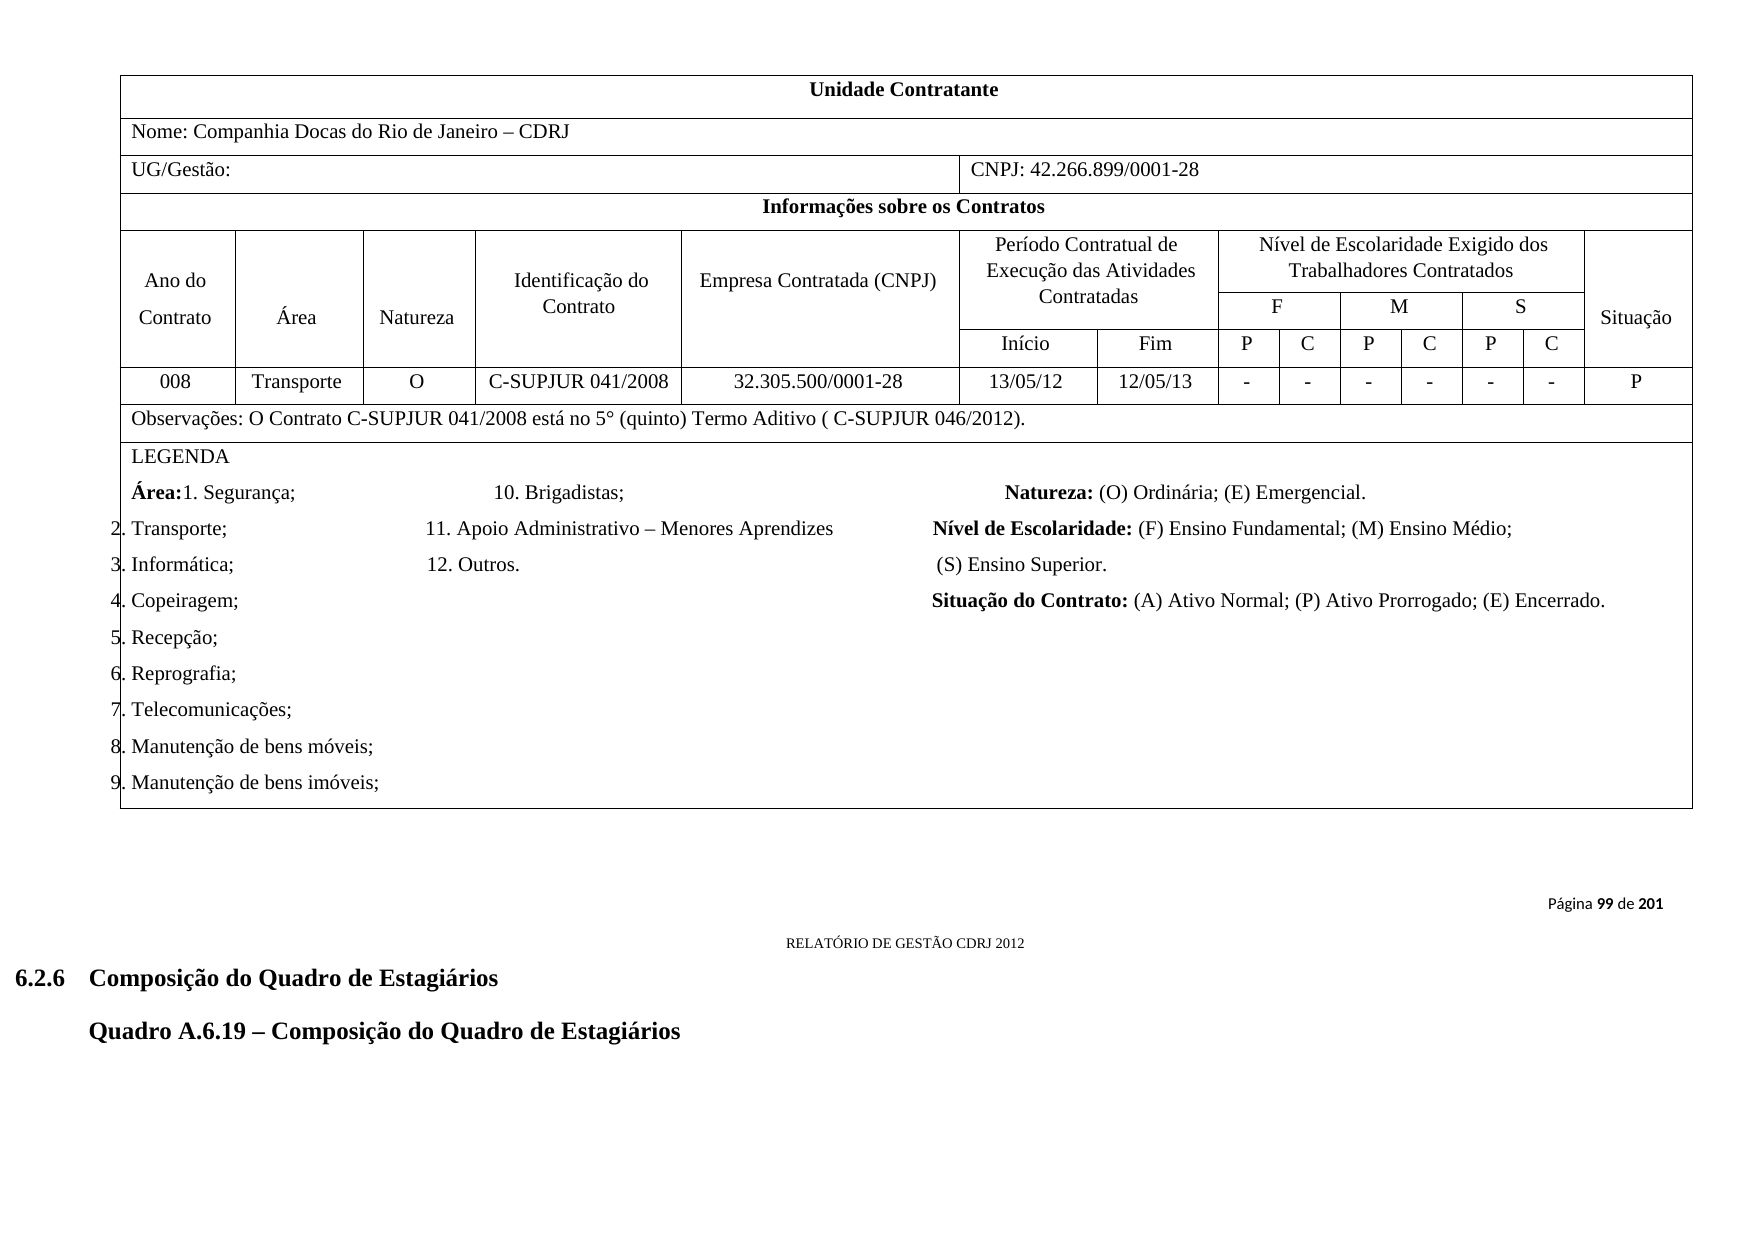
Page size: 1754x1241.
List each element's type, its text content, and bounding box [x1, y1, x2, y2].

table_cell Natureza [364, 231, 475, 367]
table_cell M [1341, 293, 1462, 329]
table_cell Início [960, 330, 1097, 367]
table_cell Identificação do Contrato [476, 231, 681, 367]
table_cell C [1280, 330, 1340, 367]
table_cell P [1463, 330, 1523, 367]
table_cell Situação [1585, 231, 1692, 367]
table_cell P [1219, 330, 1279, 367]
table_cell Informações sobre os Contratos [121, 194, 1692, 230]
text RELATÓRIO DE GESTÃO CDRJ 2012 [148, 935, 1666, 952]
table_cell - [1402, 368, 1462, 404]
table_cell P [1341, 330, 1401, 367]
table_cell C [1524, 330, 1584, 367]
table_cell 13/05/12 [960, 368, 1097, 404]
table_cell C [1402, 330, 1462, 367]
table_cell Observações: O Contrato C-SUPJUR 041/2008 está no 5° (quinto) Termo Aditivo ( C-SUPJUR 046/2012). [121, 405, 1692, 442]
table_cell S [1463, 293, 1584, 329]
table_cell Área [236, 231, 363, 367]
table_cell LEGENDA Área:1. Segurança; 10. Brigadistas; Natureza: (O) Ordinária; (E) Emergencial. Transporte; 11. Apoio Administrativo – Menores Aprendizes Nível de Escolaridade: (F) Ensino Fundamental; (M) Ensino Médio; Informática; 12. Outros. (S) Ensino Superior. Copeiragem; Situação do Contrato: (A) Ativo Normal; (P) Ativo Prorrogado; (E) Encerrado. Recepção; Reprografia; Telecomunicações; Manutenção de bens móveis; Manutenção de bens imóveis; [121, 443, 1692, 808]
table_cell - [1341, 368, 1401, 404]
list Composição do Quadro de Estagiários [15, 963, 1666, 992]
text Quadro A.6.19 – Composição do Quadro de Estagiários [88, 1016, 1666, 1045]
table_cell Transporte [236, 368, 363, 404]
table_cell P [1585, 368, 1692, 404]
table_cell Ano do Contrato [121, 231, 235, 367]
table_cell O [364, 368, 475, 404]
table_cell F [1219, 293, 1340, 329]
table_cell CNPJ: 42.266.899/0001-28 [960, 156, 1692, 193]
table_cell Nome: Companhia Docas do Rio de Janeiro – CDRJ [121, 119, 1692, 155]
table_cell 32.305.500/0001-28 [682, 368, 959, 404]
table_cell UG/Gestão: [121, 156, 959, 193]
text Página 99 de 201 [89, 893, 1667, 914]
table_cell - [1219, 368, 1279, 404]
table_cell Empresa Contratada (CNPJ) [682, 231, 959, 367]
table_cell 12/05/13 [1098, 368, 1218, 404]
table_cell Período Contratual de Execução das Atividades Contratadas [960, 231, 1218, 329]
table_cell 008 [121, 368, 235, 404]
table_cell Nível de Escolaridade Exigido dos Trabalhadores Contratados [1219, 231, 1584, 292]
table_cell - [1463, 368, 1523, 404]
table_cell Fim [1098, 330, 1218, 367]
table_header Unidade Contratante [121, 76, 1692, 118]
table_cell - [1524, 368, 1584, 404]
table_cell - [1280, 368, 1340, 404]
table_cell C-SUPJUR 041/2008 [476, 368, 681, 404]
